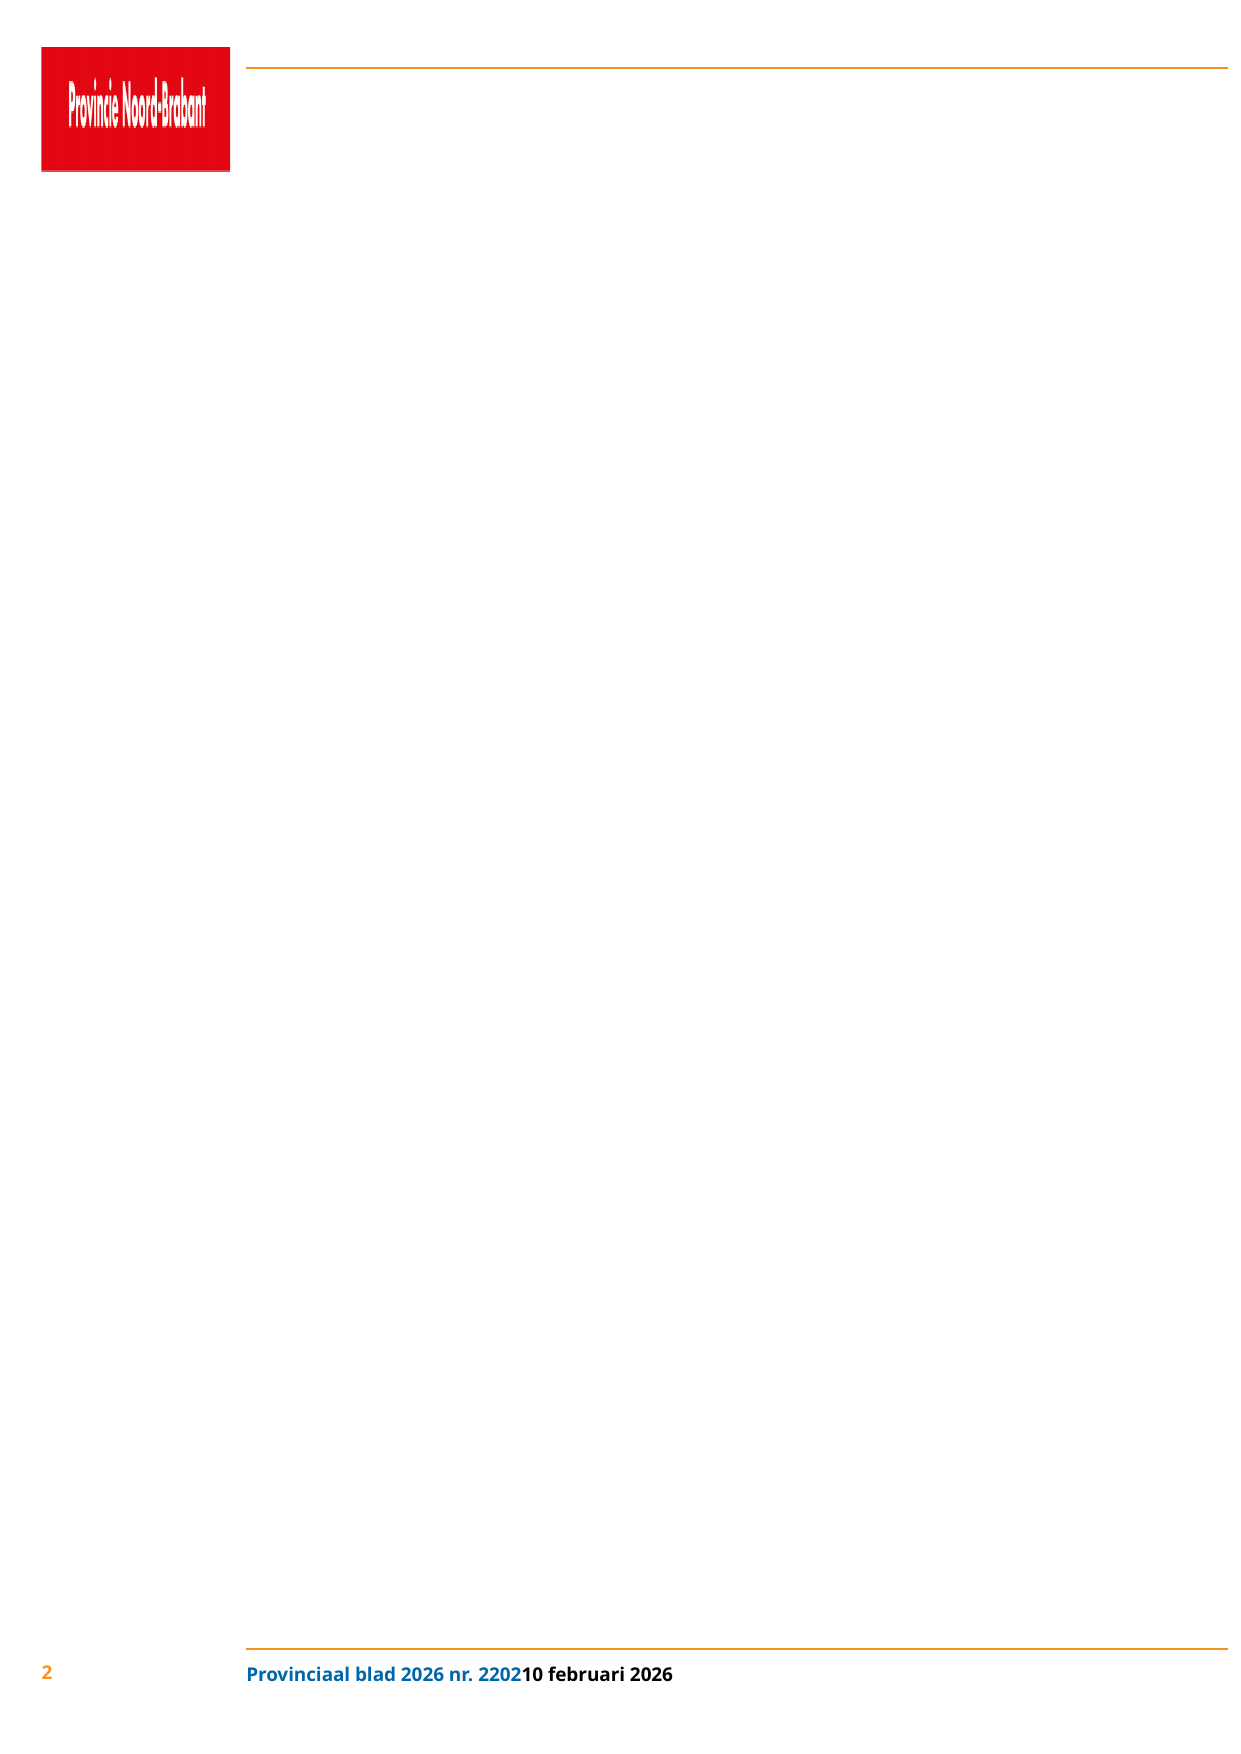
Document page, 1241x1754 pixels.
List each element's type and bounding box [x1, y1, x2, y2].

picture [41, 47, 231, 172]
